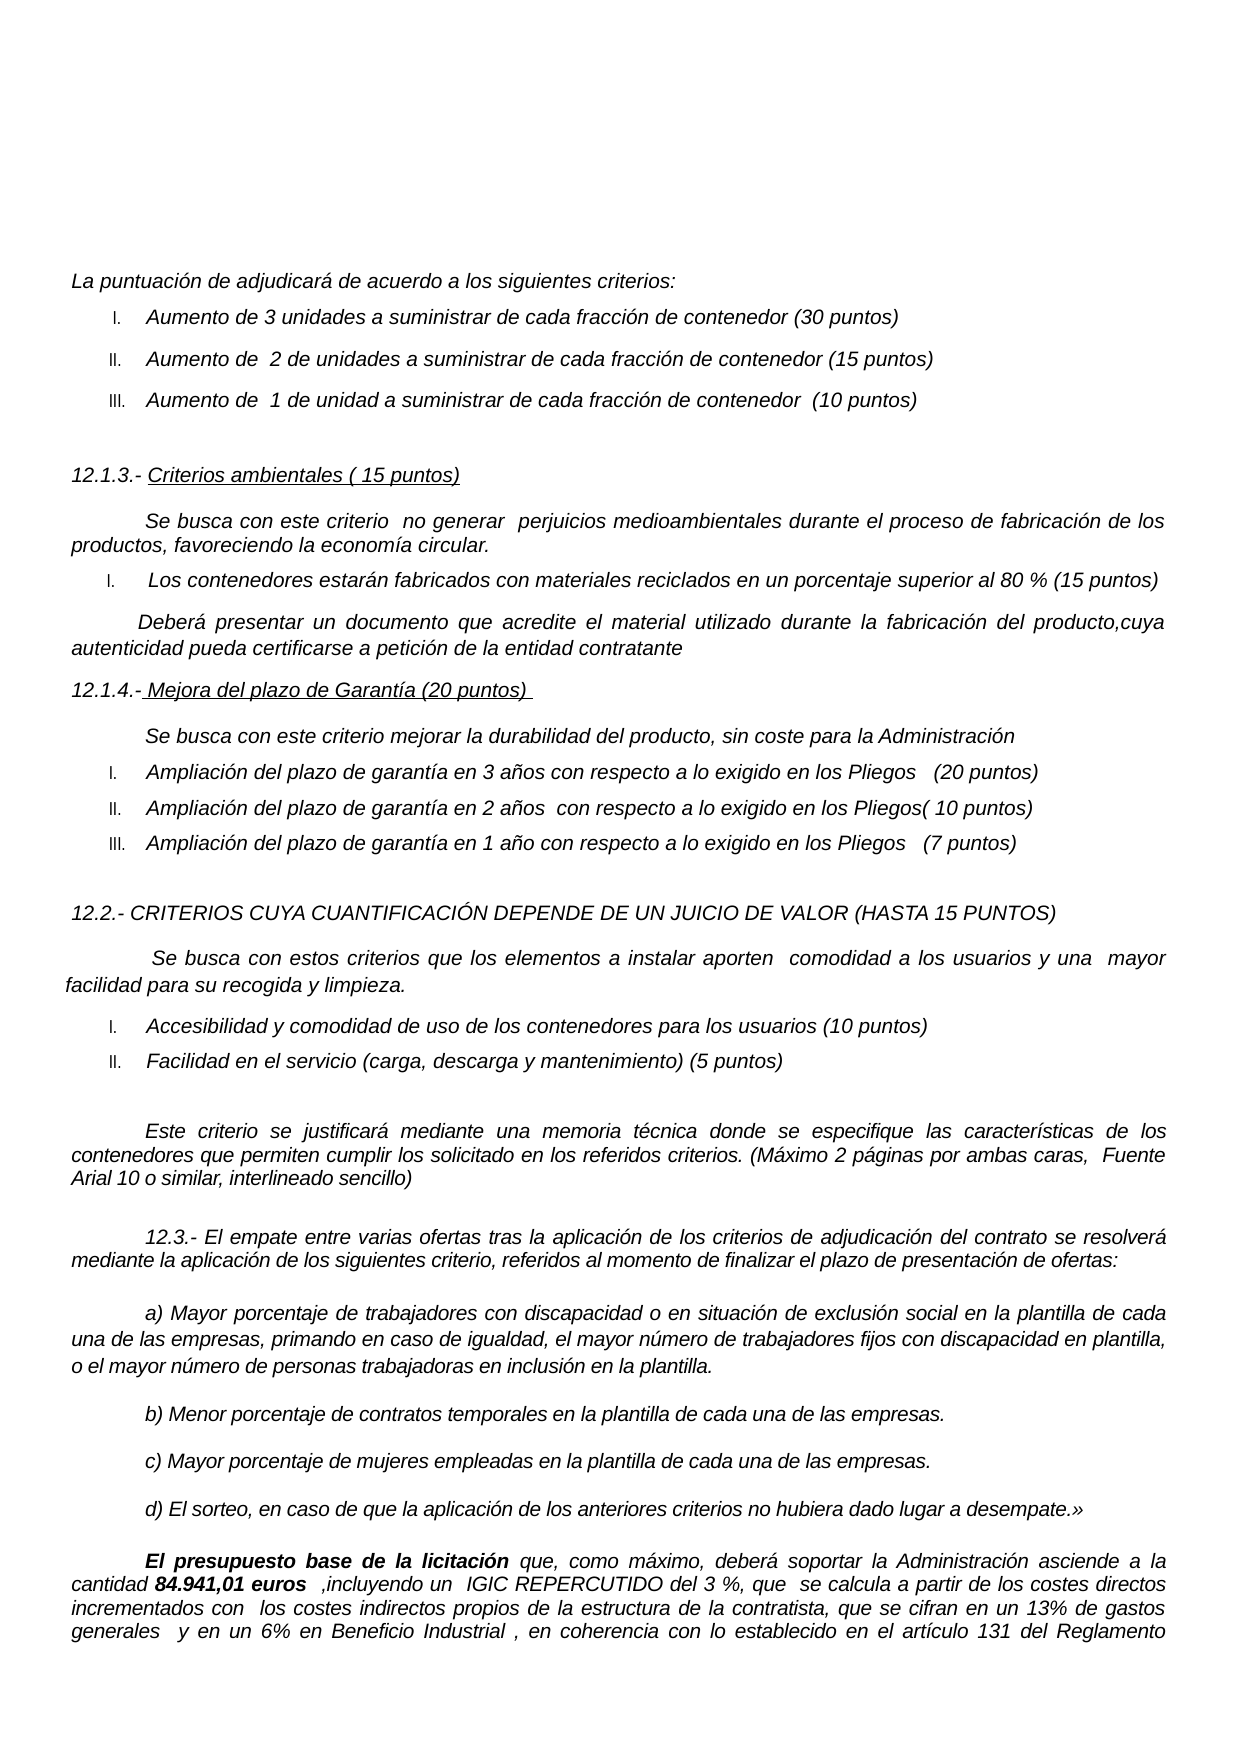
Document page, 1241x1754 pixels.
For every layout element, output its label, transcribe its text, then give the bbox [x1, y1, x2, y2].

list Facilidad en el servicio (carga, descarga y mantenimiento) (5 puntos) [108, 1050, 1169, 1073]
text Se busca con este criterio mejorar la durabilidad del producto, sin coste para la Administración [71, 725, 1169, 748]
list Ampliación del plazo de garantía en 2 años con respecto a lo exigido en los Pliegos( 10 puntos) [108, 796, 1169, 819]
subtitle 12.2.- CRITERIOS CUYA CUANTIFICACIÓN DEPENDE DE UN JUICIO DE VALOR (HASTA 15 PUNTOS) [71, 902, 1169, 925]
text 12.3.- El empate entre varias ofertas tras la aplicación de los criterios de adjudicación del contrato se resolverá mediante la aplicación de los siguientes criterio, referidos al momento de finalizar el plazo de presentación de ofertas: [71, 1225, 1169, 1272]
text Se busca con este criterio no generar perjuicios medioambientales durante el proceso de fabricación de los productos, favoreciendo la economía circular. [71, 510, 1169, 557]
list c) Mayor porcentaje de mujeres empleadas en la plantilla de cada una de las empresas. [71, 1449, 1169, 1473]
subtitle 12.1.3.- Criterios ambientales ( 15 puntos) [71, 464, 1169, 487]
text El presupuesto base de la licitación que, como máximo, deberá soportar la Administración asciende a la cantidad 84.941,01 euros ,incluyendo un IGIC REPERCUTIDO del 3 %, que se calcula a partir de los costes directos incrementados con los costes indirectos propios de la estructura de la contratista, que se cifran en un 13% de gastos generales y en un 6% en Beneficio Industrial , en coherencia con lo establecido en el artículo 131 del Reglamento [71, 1550, 1169, 1643]
list Deberá presentar un documento que acredite el material utilizado durante la fabricación del producto,cuya autenticidad pueda certificarse a petición de la entidad contratante [71, 610, 1169, 660]
text d) El sorteo, en caso de que la aplicación de los anteriores criterios no hubiera dado lugar a desempate.» [71, 1497, 1169, 1520]
list Se busca con estos criterios que los elementos a instalar aporten comodidad a los usuarios y una mayor facilidad para su recogida y limpieza. [65, 946, 1169, 996]
subtitle 12.1.4.- Mejora del plazo de Garantía (20 puntos) [71, 678, 1169, 701]
list Aumento de 1 de unidad a suministrar de cada fracción de contenedor (10 puntos) [108, 388, 1169, 412]
list b) Menor porcentaje de contratos temporales en la plantilla de cada una de las empresas. [71, 1402, 1169, 1425]
list Accesibilidad y comodidad de uso de los contenedores para los usuarios (10 puntos) [108, 1014, 1169, 1038]
list Ampliación del plazo de garantía en 3 años con respecto a lo exigido en los Pliegos (20 puntos) [108, 760, 1169, 784]
list Los contenedores estarán fabricados con materiales reciclados en un porcentaje superior al 80 % (15 puntos) [106, 569, 1169, 592]
text Este criterio se justificará mediante una memoria técnica donde se especifique las características de los contenedores que permiten cumplir los solicitado en los referidos criterios. (Máximo 2 páginas por ambas caras, Fuente Arial 10 o similar, interlineado sencillo) [71, 1120, 1169, 1189]
list a) Mayor porcentaje de trabajadores con discapacidad o en situación de exclusión social en la plantilla de cada una de las empresas, primando en caso de igualdad, el mayor número de trabajadores fijos con discapacidad en plantilla, o el mayor número de personas trabajadoras en inclusión en la plantilla. [71, 1301, 1169, 1378]
list Ampliación del plazo de garantía en 1 año con respecto a lo exigido en los Pliegos (7 puntos) [108, 832, 1169, 855]
text La puntuación de adjudicará de acuerdo a los siguientes criterios: [71, 270, 1169, 293]
list Aumento de 3 unidades a suministrar de cada fracción de contenedor (30 puntos) [112, 306, 1169, 329]
list Aumento de 2 de unidades a suministrar de cada fracción de contenedor (15 puntos) [108, 347, 1169, 370]
